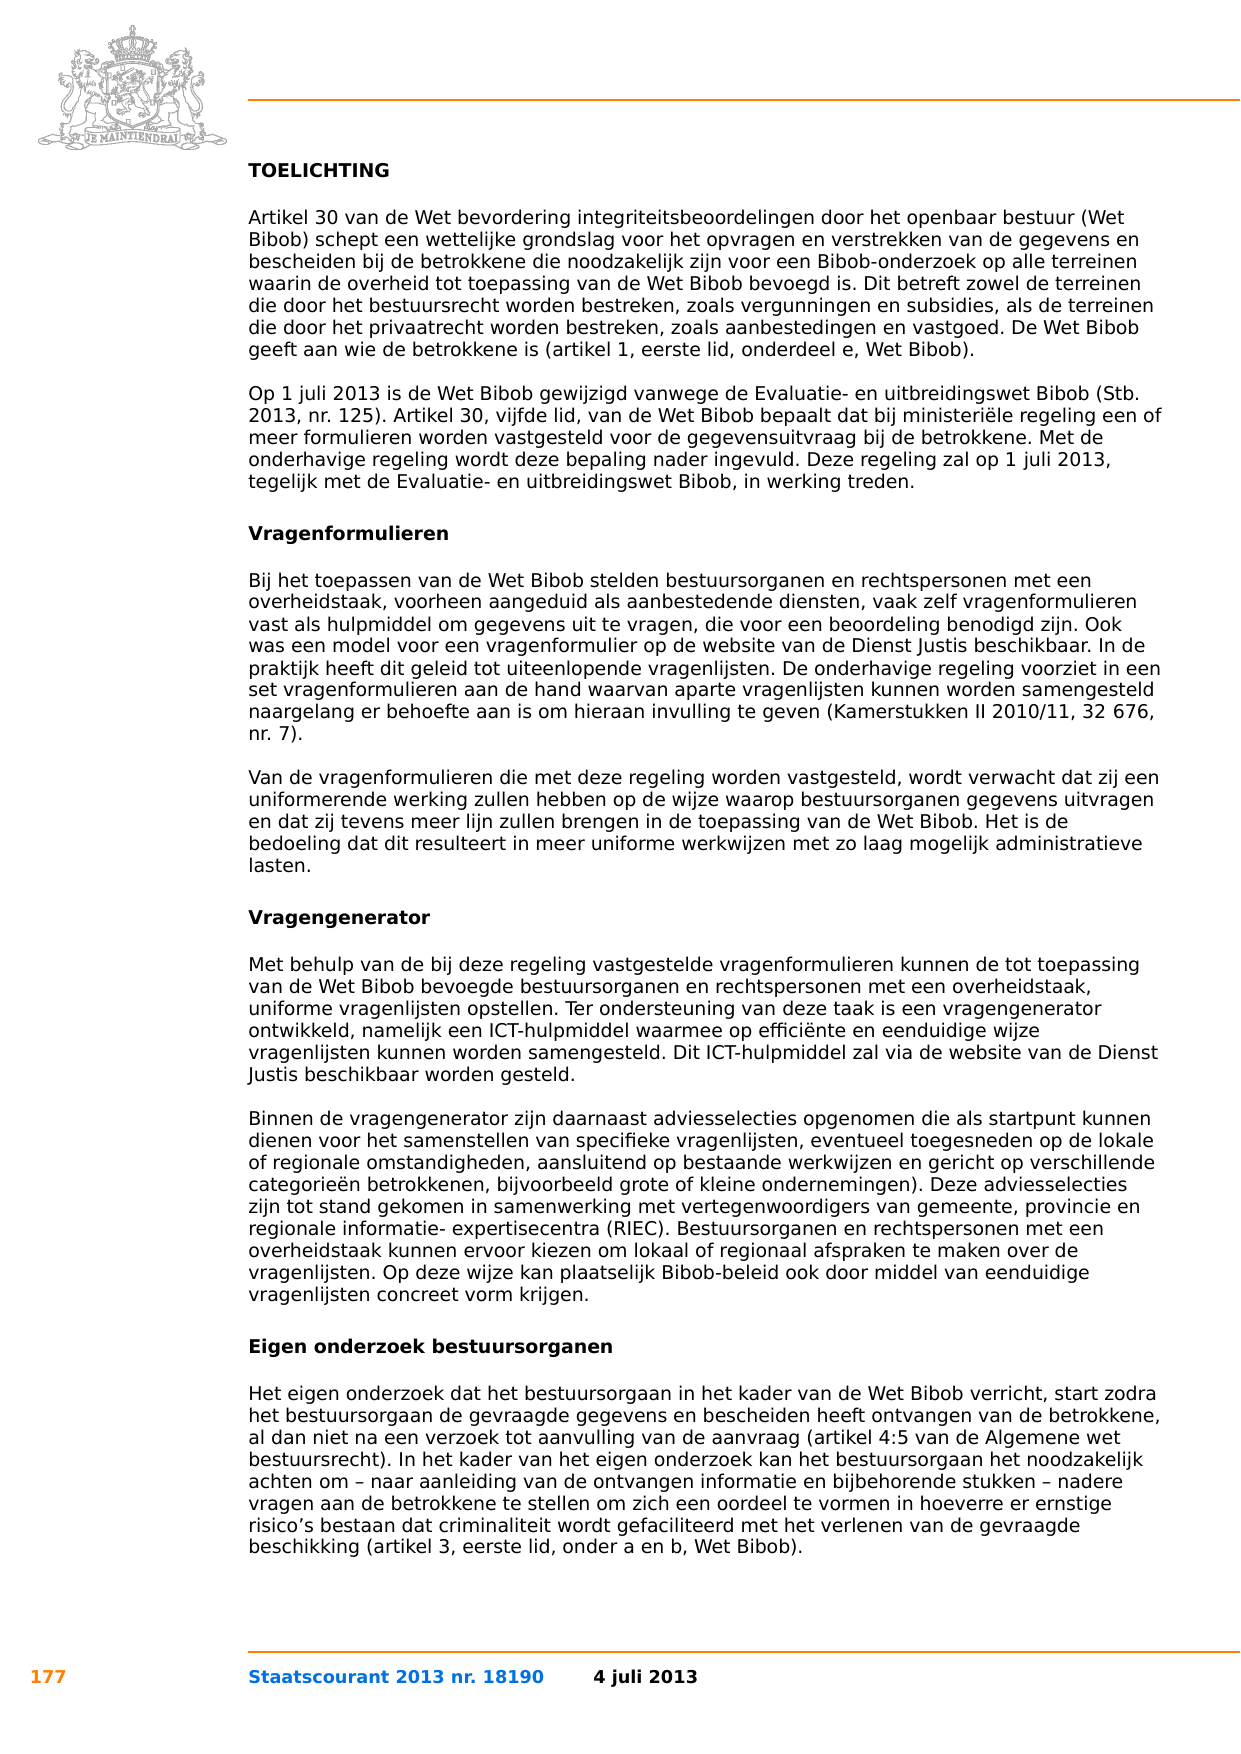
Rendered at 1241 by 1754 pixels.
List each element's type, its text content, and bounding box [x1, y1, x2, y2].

subtitle TOELICHTING [248, 160, 1163, 182]
subtitle Eigen onderzoek bestuursorganen [248, 1336, 1163, 1358]
picture [38, 25, 227, 150]
text Van de vragenformulieren die met deze regeling worden vastgesteld, wordt verwacht dat zij een uniformerende werking zullen hebben op de wijze waarop bestuursorganen gegevens uitvragen en dat zij tevens meer lijn zullen brengen in de toepassing van de Wet Bibob. Het is de bedoeling dat dit resulteert in meer uniforme werkwijzen met zo laag mogelijk administratieve lasten. [248, 767, 1163, 877]
subtitle Vragengenerator [248, 907, 1163, 929]
text Het eigen onderzoek dat het bestuursorgaan in het kader van de Wet Bibob verricht, start zodra het bestuursorgaan de gevraagde gegevens en bescheiden heeft ontvangen van de betrokkene, al dan niet na een verzoek tot aanvulling van de aanvraag (artikel 4:5 van de Algemene wet bestuursrecht). In het kader van het eigen onderzoek kan het bestuursorgaan het noodzakelijk achten om – naar aanleiding van de ontvangen informatie en bijbehorende stukken – nadere vragen aan de betrokkene te stellen om zich een oordeel te vormen in hoeverre er ernstige risico’s bestaan dat criminaliteit wordt gefaciliteerd met het verlenen van de gevraagde beschikking (artikel 3, eerste lid, onder a en b, Wet Bibob). [248, 1383, 1163, 1558]
text Met behulp van de bij deze regeling vastgestelde vragenformulieren kunnen de tot toepassing van de Wet Bibob bevoegde bestuursorganen en rechtspersonen met een overheidstaak, uniforme vragenlijsten opstellen. Ter ondersteuning van deze taak is een vragengenerator ontwikkeld, namelijk een ICT-hulpmiddel waarmee op efficiënte en eenduidige wijze vragenlijsten kunnen worden samengesteld. Dit ICT-hulpmiddel zal via de website van de Dienst Justis beschikbaar worden gesteld. [248, 954, 1163, 1086]
subtitle Vragenformulieren [248, 522, 1163, 544]
text Op 1 juli 2013 is de Wet Bibob gewijzigd vanwege de Evaluatie- en uitbreidingswet Bibob (Stb. 2013, nr. 125). Artikel 30, vijfde lid, van de Wet Bibob bepaalt dat bij ministeriële regeling een of meer formulieren worden vastgesteld voor de gegevensuitvraag bij de betrokkene. Met de onderhavige regeling wordt deze bepaling nader ingevuld. Deze regeling zal op 1 juli 2013, tegelijk met de Evaluatie- en uitbreidingswet Bibob, in werking treden. [248, 383, 1163, 492]
text Binnen de vragengenerator zijn daarnaast adviesselecties opgenomen die als startpunt kunnen dienen voor het samenstellen van specifieke vragenlijsten, eventueel toegesneden op de lokale of regionale omstandigheden, aansluitend op bestaande werkwijzen en gericht op verschillende categorieën betrokkenen, bijvoorbeeld grote of kleine ondernemingen). Deze adviesselecties zijn tot stand gekomen in samenwerking met vertegenwoordigers van gemeente, provincie en regionale informatie- expertisecentra (RIEC). Bestuursorganen en rechtspersonen met een overheidstaak kunnen ervoor kiezen om lokaal of regionaal afspraken te maken over de vragenlijsten. Op deze wijze kan plaatselijk Bibob-beleid ook door middel van eenduidige vragenlijsten concreet vorm krijgen. [248, 1108, 1163, 1306]
text Artikel 30 van de Wet bevordering integriteitsbeoordelingen door het openbaar bestuur (Wet Bibob) schept een wettelijke grondslag voor het opvragen en verstrekken van de gegevens en bescheiden bij de betrokkene die noodzakelijk zijn voor een Bibob-onderzoek op alle terreinen waarin de overheid tot toepassing van de Wet Bibob bevoegd is. Dit betreft zowel de terreinen die door het bestuursrecht worden bestreken, zoals vergunningen en subsidies, als de terreinen die door het privaatrecht worden bestreken, zoals aanbestedingen en vastgoed. De Wet Bibob geeft aan wie de betrokkene is (artikel 1, eerste lid, onderdeel e, Wet Bibob). [248, 207, 1163, 361]
text Bij het toepassen van de Wet Bibob stelden bestuursorganen en rechtspersonen met een overheidstaak, voorheen aangeduid als aanbestedende diensten, vaak zelf vragenformulieren vast als hulpmiddel om gegevens uit te vragen, die voor een beoordeling benodigd zijn. Ook was een model voor een vragenformulier op de website van de Dienst Justis beschikbaar. In de praktijk heeft dit geleid tot uiteenlopende vragenlijsten. De onderhavige regeling voorziet in een set vragenformulieren aan de hand waarvan aparte vragenlijsten kunnen worden samengesteld naargelang er behoefte aan is om hieraan invulling te geven (Kamerstukken II 2010/11, 32 676, nr. 7). [248, 569, 1163, 745]
